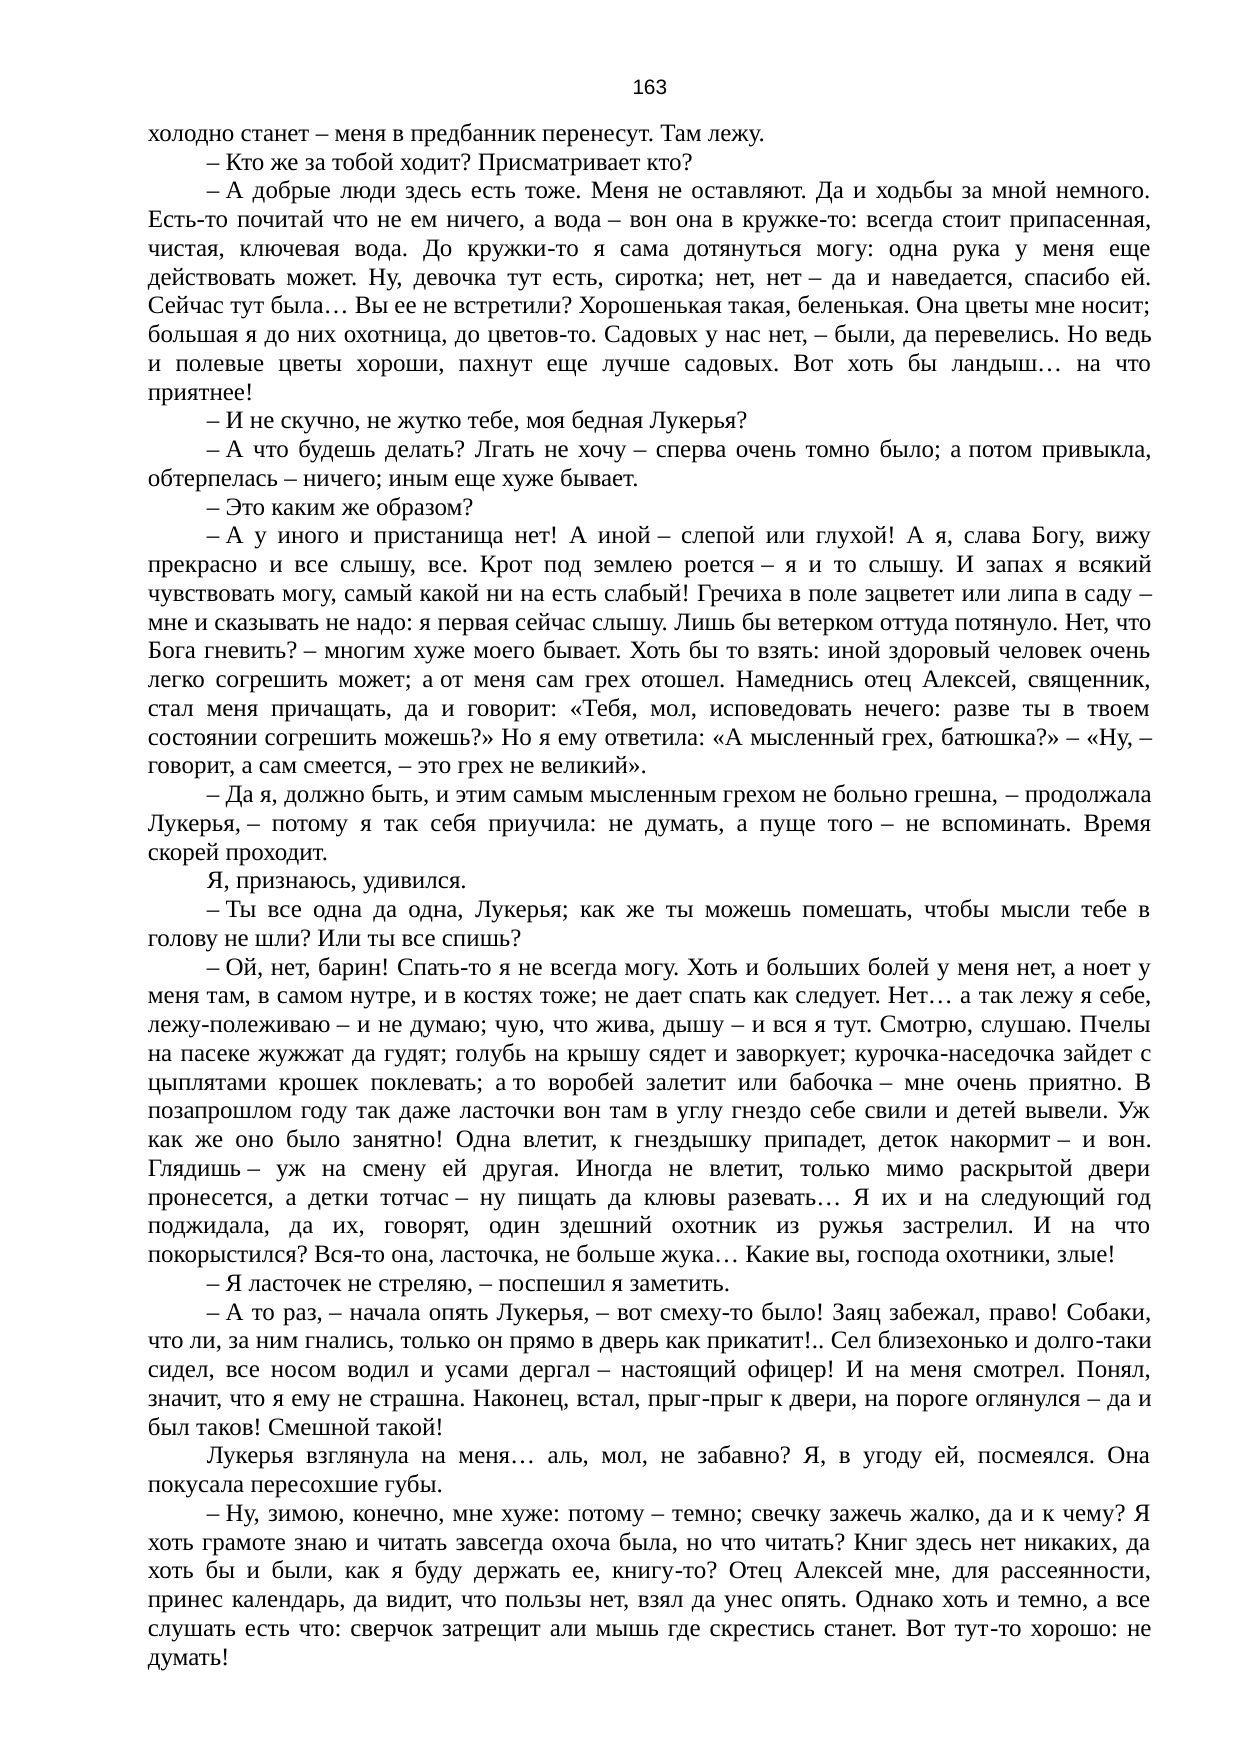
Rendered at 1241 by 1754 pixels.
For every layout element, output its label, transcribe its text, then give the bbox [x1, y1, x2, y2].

text – А то раз, – начала опять Лукерья, – вот смеху‑то было! Заяц забежал, право! Собаки, что ли, за ним гнались, только он прямо в дверь как прикатит!.. Сел близехонько и долго‑таки сидел, все носом водил и усами дергал – настоящий офицер! И на меня смотрел. Понял, значит, что я ему не страшна. Наконец, встал, прыг‑прыг к двери, на пороге оглянулся – да и был таков! Смешной такой! [148, 1297, 1152, 1441]
text – Я ласточек не стреляю, – поспешил я заметить. [148, 1268, 1152, 1297]
text – Да я, должно быть, и этим самым мысленным грехом не больно грешна, – продолжала Лукерья, – потому я так себя приучила: не думать, а пуще того – не вспоминать. Время скорей проходит. [148, 779, 1152, 866]
text – А у иного и пристанища нет! А иной – слепой или глухой! А я, слава Богу, вижу прекрасно и все слышу, все. Крот под землею роется – я и то слышу. И запах я всякий чувствовать могу, самый какой ни на есть слабый! Гречиха в поле зацветет или липа в саду – мне и сказывать не надо: я первая сейчас слышу. Лишь бы ветерком оттуда потянуло. Нет, что Бога гневить? – многим хуже моего бывает. Хоть бы то взять: иной здоровый человек очень легко согрешить может; а от меня сам грех отошел. Намеднись отец Алексей, священник, стал меня причащать, да и говорит: «Тебя, мол, исповедовать нечего: разве ты в твоем состоянии согрешить можешь?» Но я ему ответила: «А мысленный грех, батюшка?» – «Ну, – говорит, а сам смеется, – это грех не великий». [148, 521, 1152, 779]
text – Ой, нет, барин! Спать‑то я не всегда могу. Хоть и больших болей у меня нет, а ноет у меня там, в самом нутре, и в костях тоже; не дает спать как следует. Нет… а так лежу я себе, лежу‑полеживаю – и не думаю; чую, что жива, дышу – и вся я тут. Смотрю, слушаю. Пчелы на пасеке жужжат да гудят; голубь на крышу сядет и заворкует; курочка‑наседочка зайдет с цыплятами крошек поклевать; а то воробей залетит или бабочка – мне очень приятно. В позапрошлом году так даже ласточки вон там в углу гнездо себе свили и детей вывели. Уж как же оно было занятно! Одна влетит, к гнездышку припадет, деток накормит – и вон. Глядишь – уж на смену ей другая. Иногда не влетит, только мимо раскрытой двери пронесется, а детки тотчас – ну пищать да клювы разевать… Я их и на следующий год поджидала, да их, говорят, один здешний охотник из ружья застрелил. И на что покорыстился? Вся‑то она, ласточка, не больше жука… Какие вы, господа охотники, злые! [148, 952, 1152, 1268]
text – Ну, зимою, конечно, мне хуже: потому – темно; свечку зажечь жалко, да и к чему? Я хоть грамоте знаю и читать завсегда охоча была, но что читать? Книг здесь нет никаких, да хоть бы и были, как я буду держать ее, книгу‑то? Отец Алексей мне, для рассеянности, принес календарь, да видит, что пользы нет, взял да унес опять. Однако хоть и темно, а все слушать есть что: сверчок затрещит али мышь где скрестись станет. Вот тут‑то хорошо: не думать! [148, 1498, 1152, 1671]
text – Это каким же образом? [148, 492, 1152, 521]
text Я, признаюсь, удивился. [148, 866, 1152, 894]
text Лукерья взглянула на меня… аль, мол, не забавно? Я, в угоду ей, посмеялся. Она покусала пересохшие губы. [148, 1441, 1152, 1498]
text – Ты все одна да одна, Лукерья; как же ты можешь помешать, чтобы мысли тебе в голову не шли? Или ты все спишь? [148, 894, 1152, 952]
text – Кто же за тобой ходит? Присматривает кто? [148, 147, 1152, 176]
text – А что будешь делать? Лгать не хочу – сперва очень томно было; а потом привыкла, обтерпелась – ничего; иным еще хуже бывает. [148, 434, 1152, 492]
text холодно станет – меня в предбанник перенесут. Там лежу. [148, 118, 1152, 147]
text – А добрые люди здесь есть тоже. Меня не оставляют. Да и ходьбы за мной немного. Есть‑то почитай что не ем ничего, а вода – вон она в кружке‑то: всегда стоит припасенная, чистая, ключевая вода. До кружки‑то я сама дотянуться могу: одна рука у меня еще действовать может. Ну, девочка тут есть, сиротка; нет, нет – да и наведается, спасибо ей. Сейчас тут была… Вы ее не встретили? Хорошенькая такая, беленькая. Она цветы мне носит; большая я до них охотница, до цветов‑то. Садовых у нас нет, – были, да перевелись. Но ведь и полевые цветы хороши, пахнут еще лучше садовых. Вот хоть бы ландыш… на что приятнее! [148, 176, 1152, 406]
text – И не скучно, не жутко тебе, моя бедная Лукерья? [148, 406, 1152, 434]
